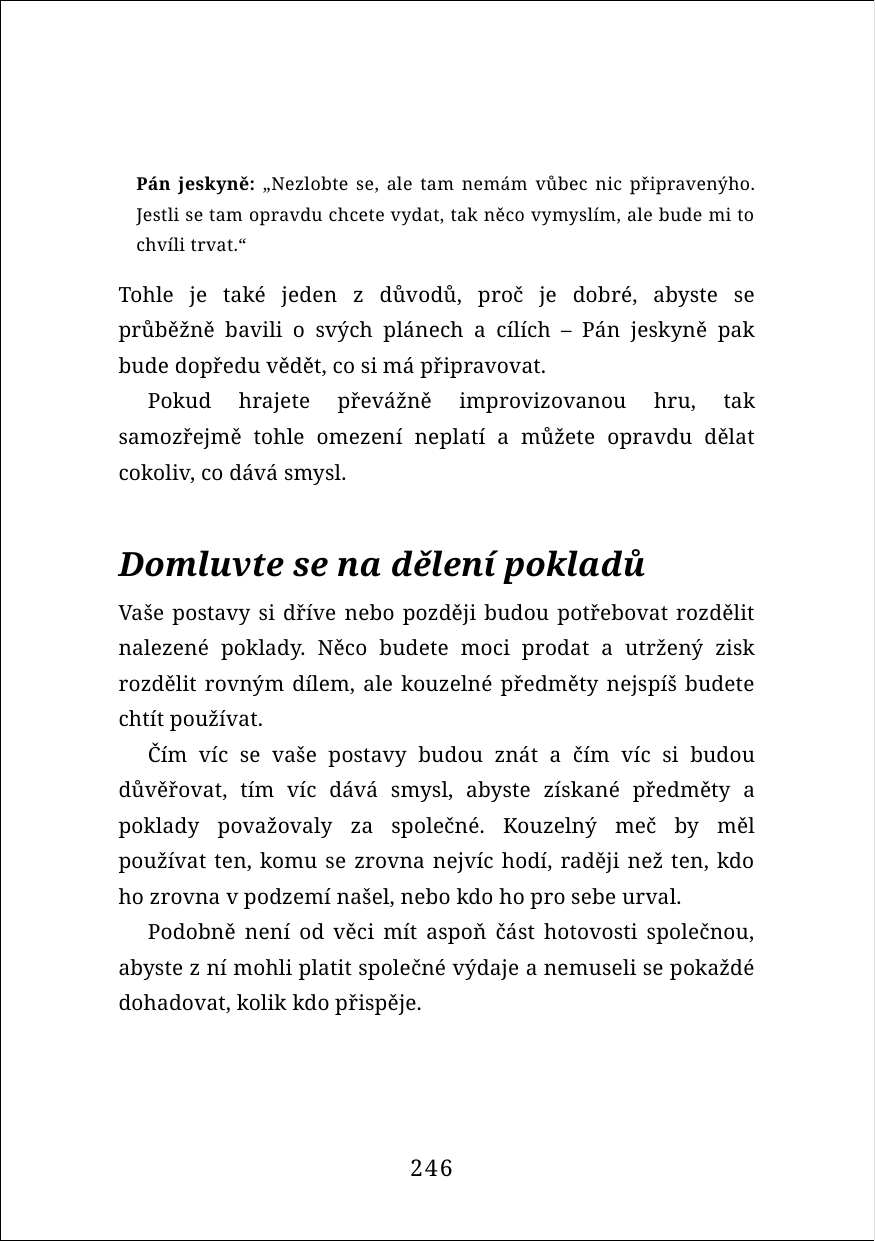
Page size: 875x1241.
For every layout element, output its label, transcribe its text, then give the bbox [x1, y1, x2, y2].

text Vaše postavy si dříve nebo později budou potřebovat rozdělit nalezené poklady. Něco budete moci prodat a utržený zisk rozdělit rovným dílem, ale kouzelné předměty nejspíš budete chtít používat. Čím víc se vaše postavy budou znát a čím víc si budou důvěřovat, tím víc dává smysl, abyste získané předměty a poklady považovaly za společné. Kouzelný meč by měl používat ten, komu se zrovna nejvíc hodí, raději než ten, kdo ho zrovna v podzemí našel, nebo kdo ho pro sebe urval. Podobně není od věci mít aspoň část hotovosti společnou, abyste z ní mohli platit společné výdaje a nemuseli se pokaždé dohadovat, kolik kdo přispěje. [118, 598, 756, 1017]
text Tohle je také jeden z důvodů, proč je dobré, abyste se průběžně bavili o svých plánech a cílích – Pán jeskyně pak bude dopředu vědět, co si má připravovat. Pokud hrajete převážně improvizovanou hru, tak samozřejmě tohle omezení neplatí a můžete opravdu dělat cokoliv, co dává smysl. [118, 280, 756, 486]
subtitle Domluvte se na dělení pokladů [118, 541, 756, 586]
text Pán jeskyně: „Nezlobte se, ale tam nemám vůbec nic připravenýho. Jestli se tam opravdu chcete vydat, tak něco vymyslím, ale bude mi to chvíli trvat.“ [136, 172, 756, 256]
